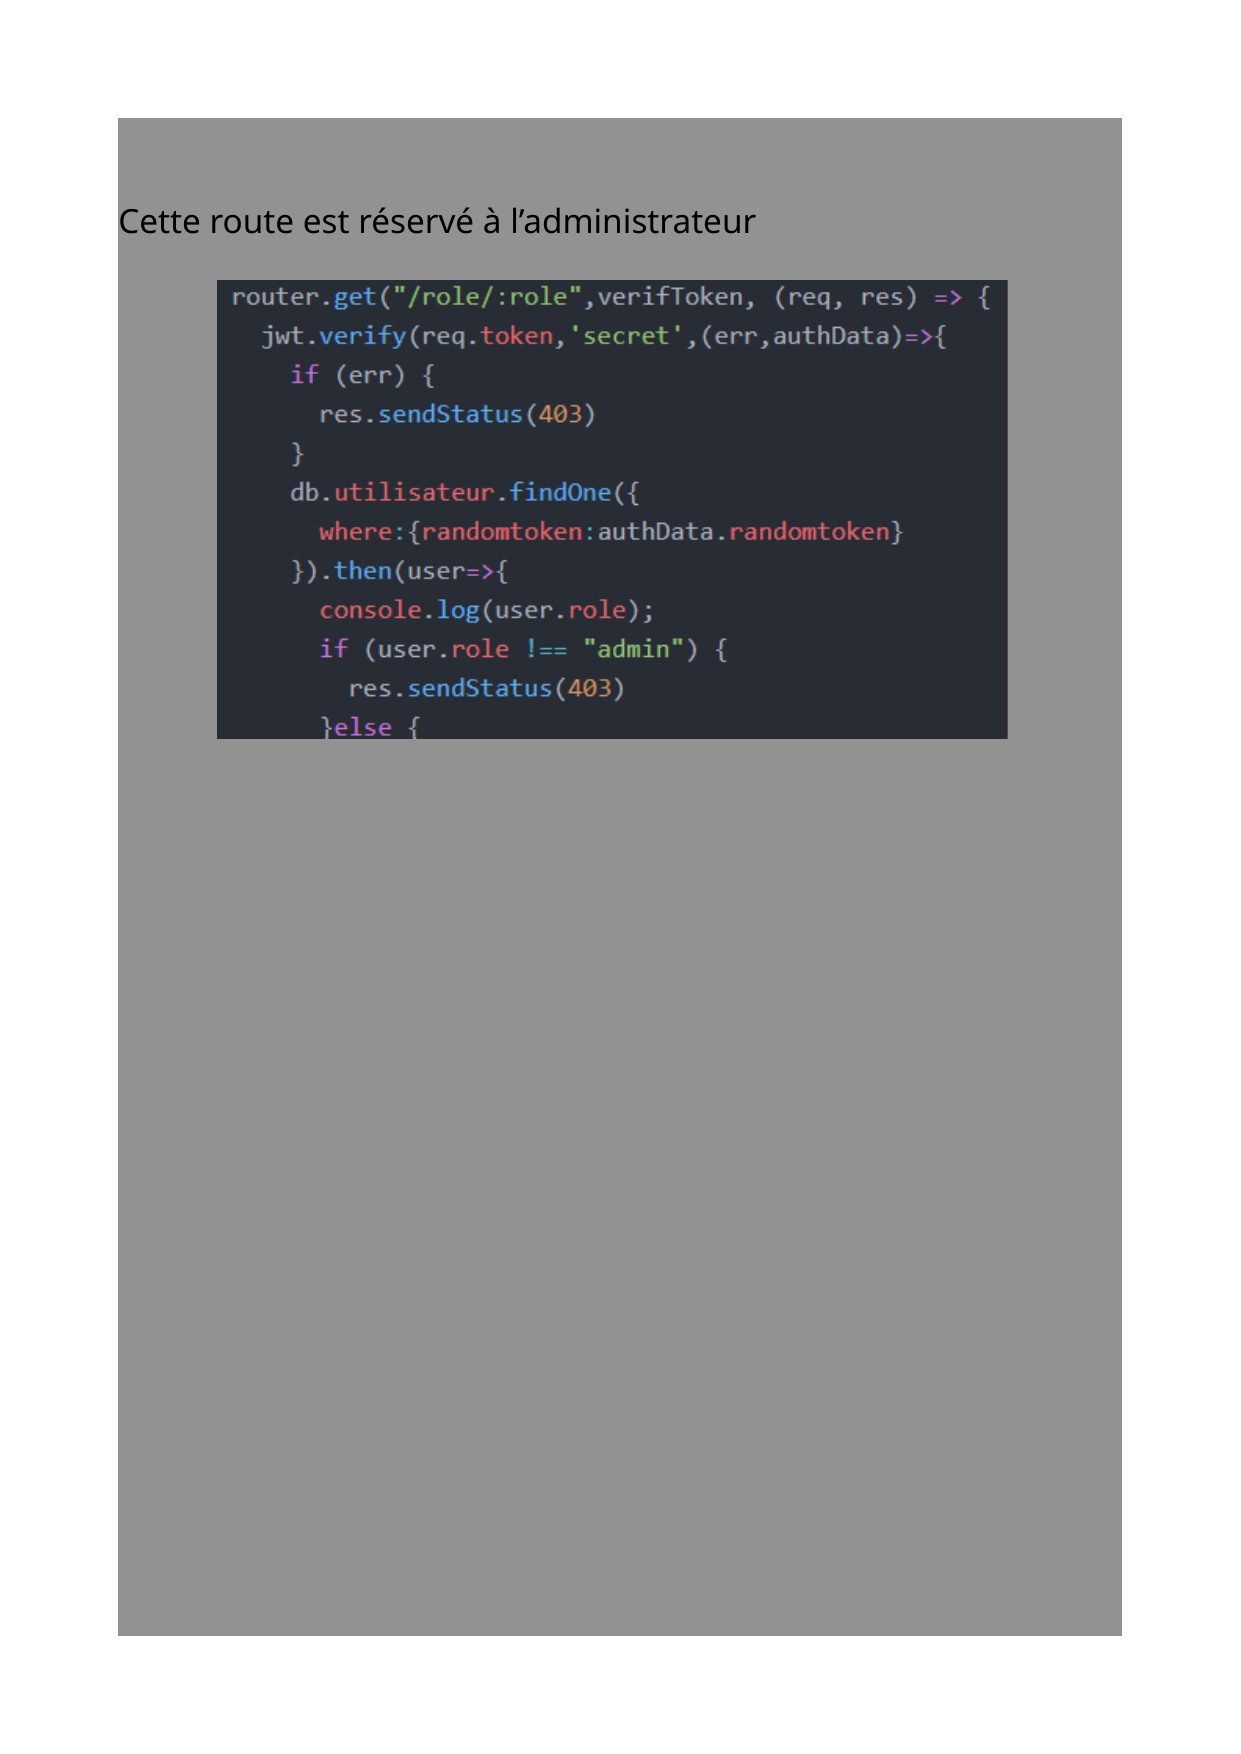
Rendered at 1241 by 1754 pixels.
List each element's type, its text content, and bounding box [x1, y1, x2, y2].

picture [217, 280, 1008, 739]
text Cette route est réservé à l’administrateur [118, 198, 1122, 243]
